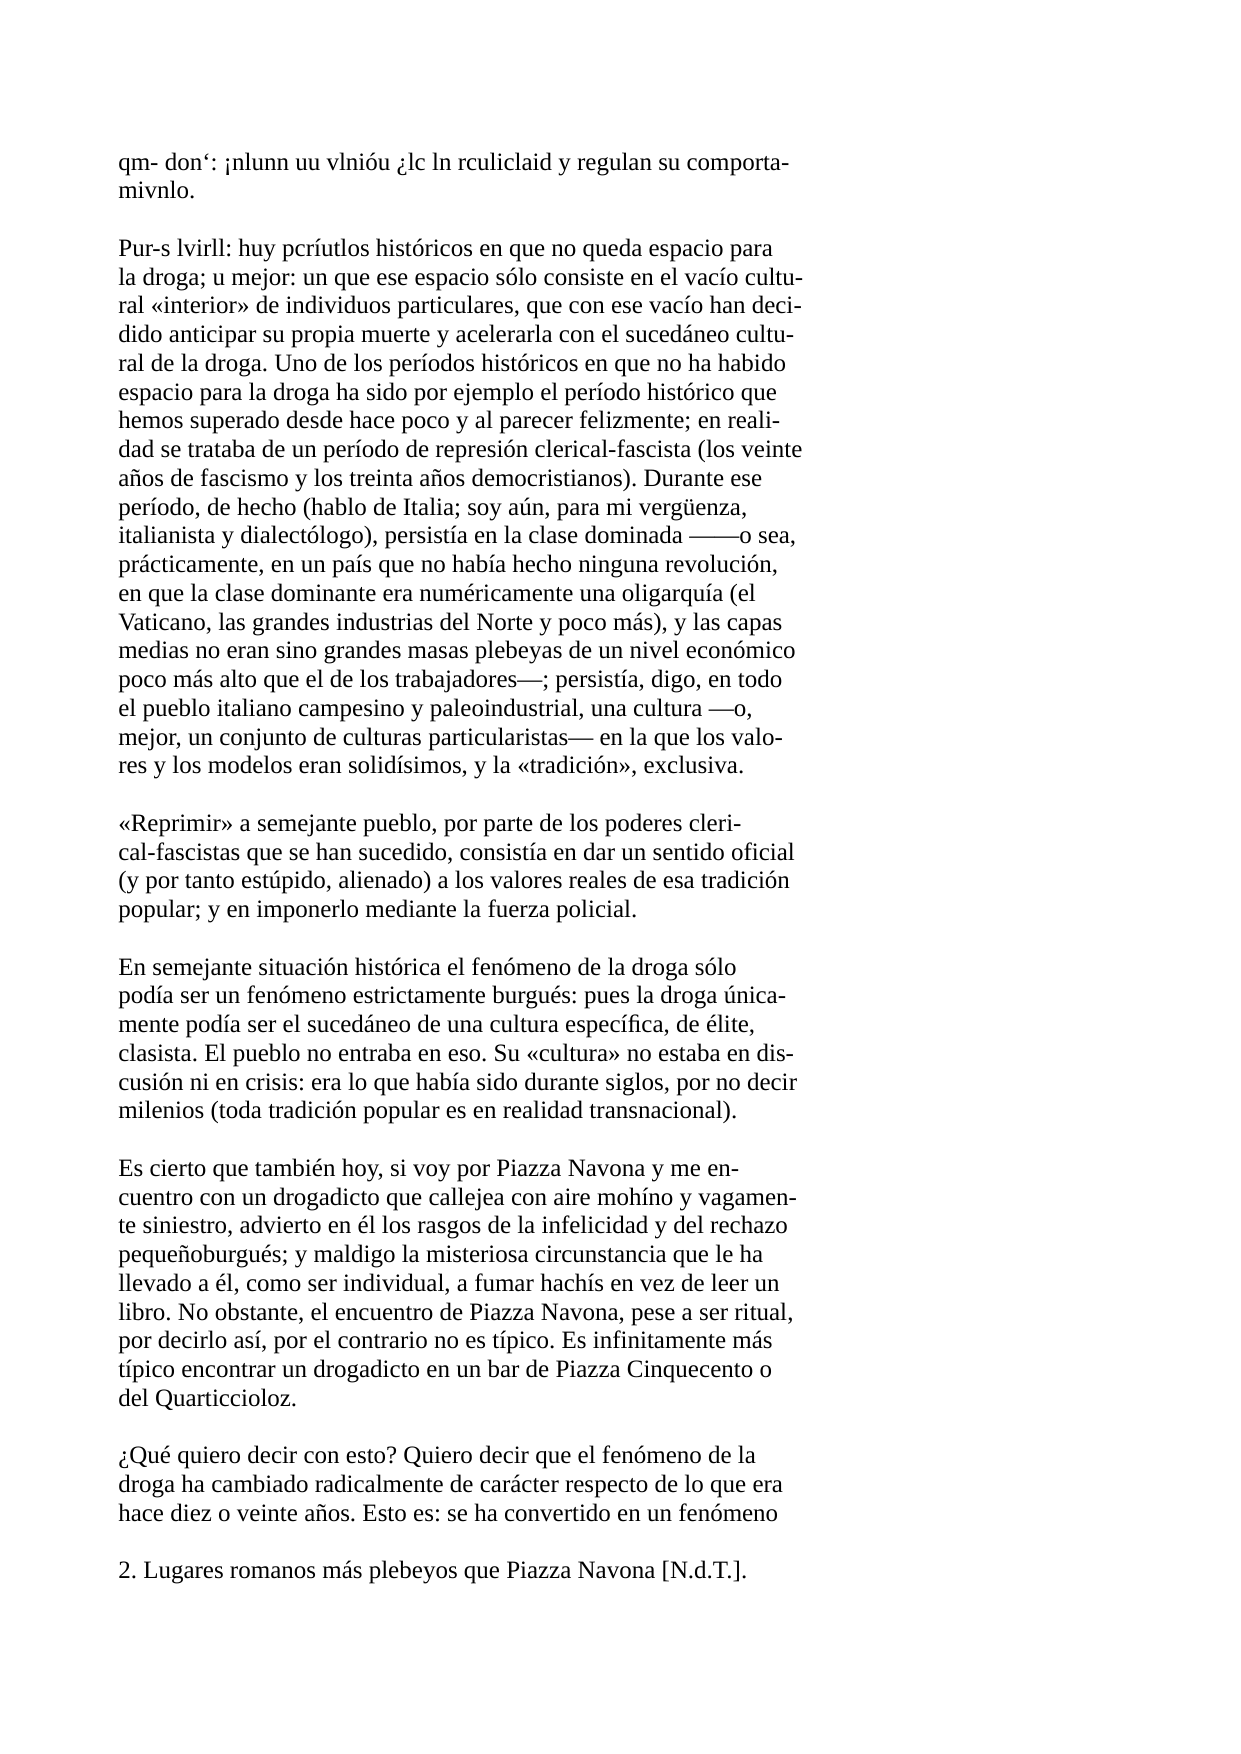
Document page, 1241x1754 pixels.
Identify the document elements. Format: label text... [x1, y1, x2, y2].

text libro. No obstante, el encuentro de Piazza Navona, pese a ser ritual, [118, 1297, 1122, 1326]
text período, de hecho (hablo de Italia; soy aún, para mi vergüenza, [118, 492, 1122, 521]
text años de fascismo y los treinta años democristianos). Durante ese [118, 463, 1122, 492]
text (y por tanto estúpido, alienado) a los valores reales de esa tradición [118, 866, 1122, 894]
text cusión ni en crisis: era lo que había sido durante siglos, por no decir [118, 1067, 1122, 1096]
text 2. Lugares romanos más plebeyos que Piazza Navona [N.d.T.]. [118, 1556, 1122, 1584]
text mivnlo. [118, 176, 1122, 204]
text poco más alto que el de los trabajadores—; persistía, digo, en todo [118, 664, 1122, 693]
text mente podía ser el sucedáneo de una cultura especíﬁca, de élite, [118, 1009, 1122, 1038]
text ral «interior» de individuos particulares, que con ese vacío han deci- [118, 291, 1122, 319]
text ral de la droga. Uno de los períodos históricos en que no ha habido [118, 348, 1122, 377]
text llevado a él, como ser individual, a fumar hachís en vez de leer un [118, 1268, 1122, 1297]
text típico encontrar un drogadicto en un bar de Piazza Cinquecento o [118, 1354, 1122, 1383]
text Pur-s lvirll: huy pcríutlos históricos en que no queda espacio para [118, 233, 1122, 262]
text droga ha cambiado radicalmente de carácter respecto de lo que era [118, 1469, 1122, 1498]
text del Quarticcioloz. [118, 1383, 1122, 1412]
text hace diez o veinte años. Esto es: se ha convertido en un fenómeno [118, 1498, 1122, 1527]
text te siniestro, advierto en él los rasgos de la infelicidad y del rechazo [118, 1211, 1122, 1239]
text medias no eran sino grandes masas plebeyas de un nivel económico [118, 636, 1122, 664]
text el pueblo italiano campesino y paleoindustrial, una cultura —o, [118, 693, 1122, 722]
text en que la clase dominante era numéricamente una oligarquía (el [118, 578, 1122, 607]
text ¿Qué quiero decir con esto? Quiero decir que el fenómeno de la [118, 1441, 1122, 1469]
text espacio para la droga ha sido por ejemplo el período histórico que [118, 377, 1122, 406]
text prácticamente, en un país que no había hecho ninguna revolución, [118, 549, 1122, 578]
text cuentro con un drogadicto que callejea con aire mohíno y vagamen- [118, 1182, 1122, 1211]
text En semejante situación histórica el fenómeno de la droga sólo [118, 952, 1122, 981]
text dido anticipar su propia muerte y acelerarla con el sucedáneo cultu- [118, 319, 1122, 348]
text «Reprimir» a semejante pueblo, por parte de los poderes cleri- [118, 808, 1122, 837]
text dad se trataba de un período de represión clerical-fascista (los veinte [118, 434, 1122, 463]
text pequeñoburgués; y maldigo la misteriosa circunstancia que le ha [118, 1239, 1122, 1268]
text podía ser un fenómeno estrictamente burgués: pues la droga única- [118, 981, 1122, 1009]
text qm- don‘: ¡nlunn uu vlnióu ¿lc ln rculiclaid y regulan su comporta- [118, 147, 1122, 176]
text mejor, un conjunto de culturas particularistas— en la que los valo- [118, 722, 1122, 751]
text hemos superado desde hace poco y al parecer felizmente; en reali- [118, 406, 1122, 434]
text Es cierto que también hoy, si voy por Piazza Navona y me en- [118, 1153, 1122, 1182]
text milenios (toda tradición popular es en realidad transnacional). [118, 1096, 1122, 1124]
text res y los modelos eran solidísimos, y la «tradición», exclusiva. [118, 751, 1122, 779]
text Vaticano, las grandes industrias del Norte y poco más), y las capas [118, 607, 1122, 636]
text popular; y en imponerlo mediante la fuerza policial. [118, 894, 1122, 923]
text italianista y dialectólogo), persistía en la clase dominada ——o sea, [118, 521, 1122, 549]
text clasista. El pueblo no entraba en eso. Su «cultura» no estaba en dis- [118, 1038, 1122, 1067]
text por decirlo así, por el contrario no es típico. Es infinitamente más [118, 1326, 1122, 1354]
text cal-fascistas que se han sucedido, consistía en dar un sentido oficial [118, 837, 1122, 866]
text la droga; u mejor: un que ese espacio sólo consiste en el vacío cultu- [118, 262, 1122, 291]
